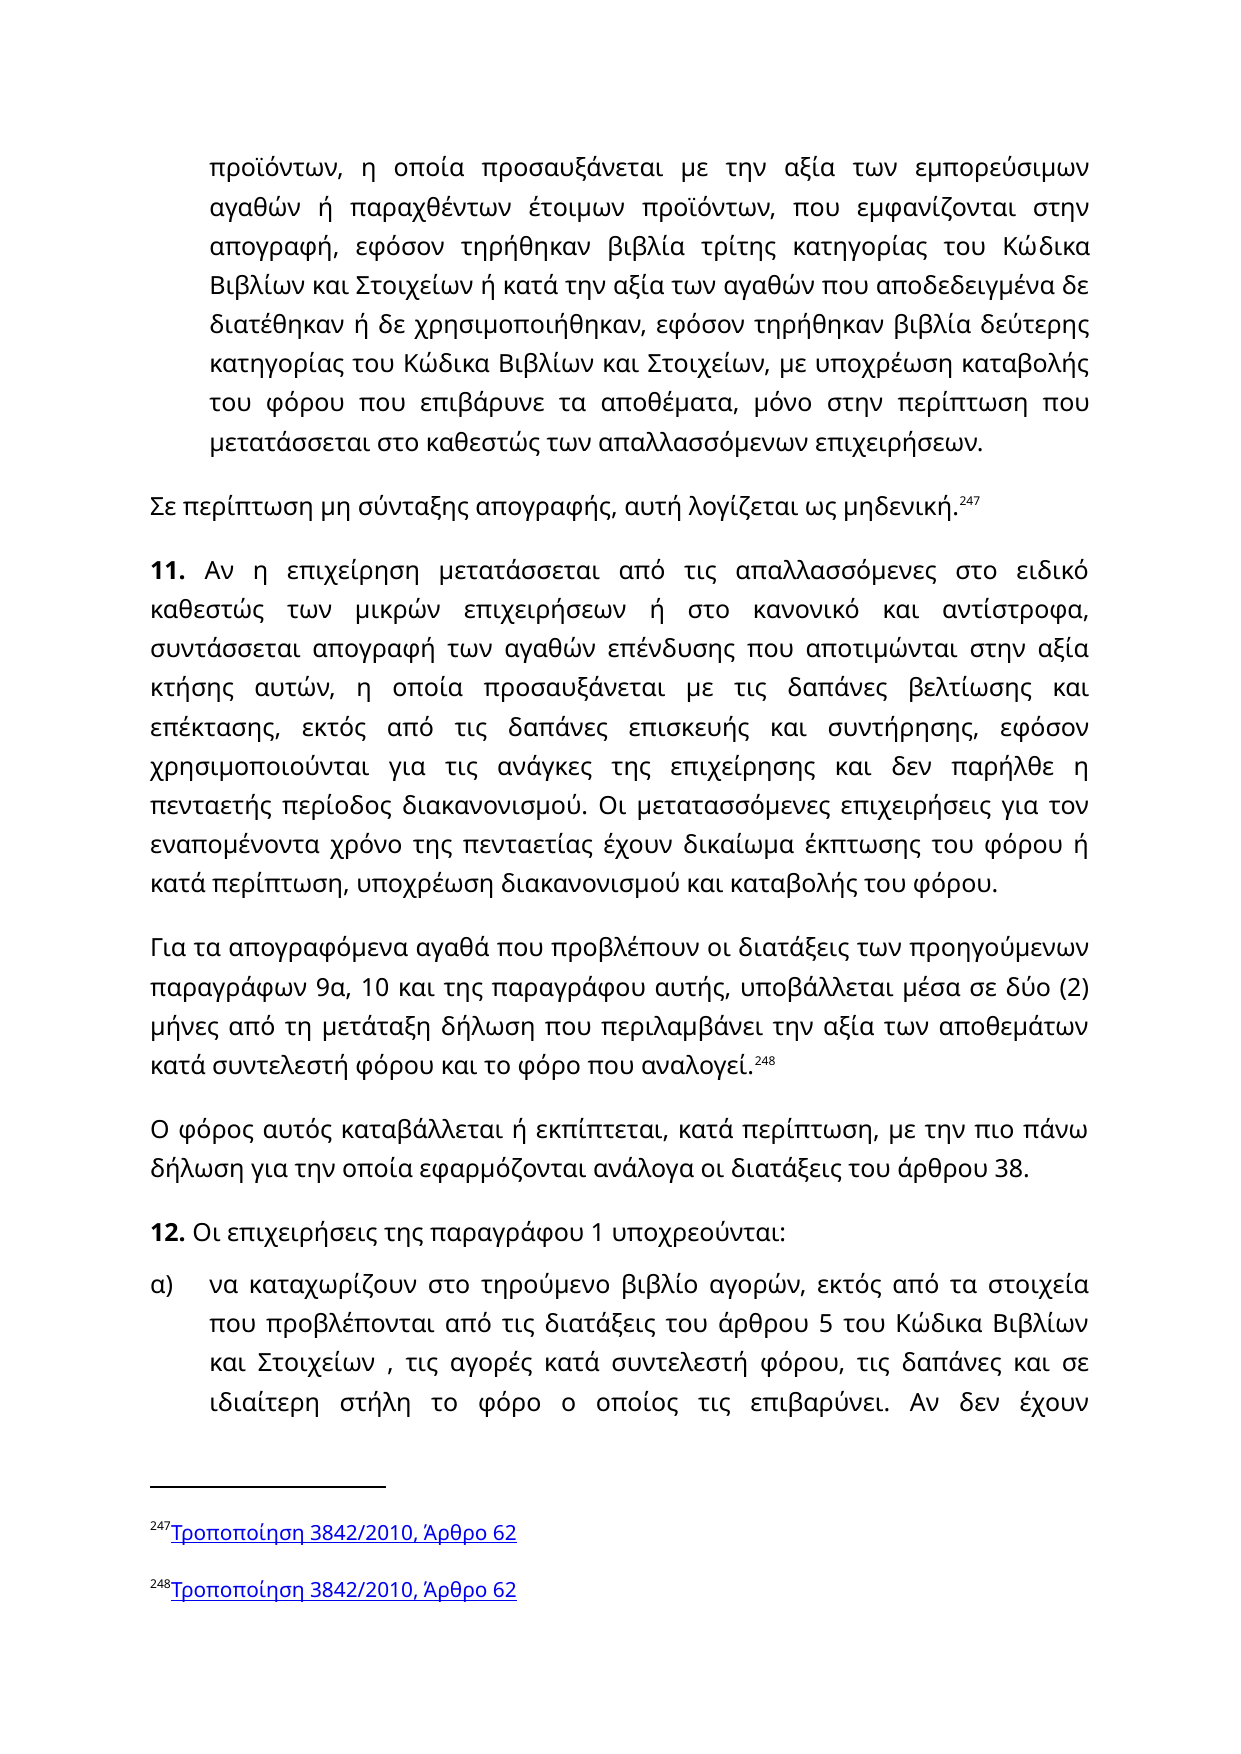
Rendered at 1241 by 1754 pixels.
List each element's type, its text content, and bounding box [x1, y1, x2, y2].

text Σε περίπτωση μη σύνταξης απογραφής, αυτή λογίζεται ως μηδενική. [150, 488, 1090, 522]
text 12. Οι επιχειρήσεις της παραγράφου 1 υποχρεούνται: [150, 1215, 1090, 1249]
text Ο φόρος αυτός καταβάλλεται ή εκπίπτεται, κατά περίπτωση, με την πιο πάνω δήλωση για την οποία εφαρμόζονται ανάλογα οι διατάξεις του άρθρου 38. [150, 1112, 1090, 1185]
list προϊόντων, η οποία προσαυξάνεται με την αξία των εμπορεύσιμων αγαθών ή παραχθέντων έτοιμων προϊόντων, που εμφανίζονται στην απογραφή, εφόσον τηρήθηκαν βιβλία τρίτης κατηγορίας του Κώ­δικα Βιβλίων και Στοιχείων ή κατά την αξία των αγαθών που αποδεδειγμένα δε διατέθηκαν ή δε χρησιμοποιήθηκαν, εφόσον τηρήθηκαν βιβλία δεύτερης κατηγορίας του Κώδικα Βιβλίων και Στοιχείων, με υποχρέωση καταβολής του φόρου που επιβάρυνε τα αποθέματα, μόνο στην περίπτωση που μετατάσσεται στο καθεστώς των απαλλασσόμενων επιχειρήσεων. [150, 150, 1090, 458]
text Τροποποίηση 3842/2010, Άρθρο 62 [150, 1518, 1090, 1546]
text Για τα απογραφόμενα αγαθά που προβλέπουν οι διατάξεις των προηγούμενων παραγράφων 9α, 10 και της παραγράφου αυτής, υποβάλλεται μέσα σε δύο (2) μήνες από τη μετάταξη δήλωση που περιλαμβάνει την αξία των αποθεμάτων κατά συντελεστή φόρου και το φόρο που αναλογεί. [150, 930, 1090, 1082]
text Τροποποίηση 3842/2010, Άρθρο 62 [150, 1576, 1090, 1604]
text 11. Αν η επιχείρηση μετατάσσεται από τις απαλλασσόμενες στο ειδικό καθεστώς των μικρών επιχειρήσεων ή στο κανονικό και αντίστροφα, συντάσσεται απογραφή των αγαθών επένδυσης που αποτιμώνται στην αξία κτήσης αυτών, η οποία προσαυξάνεται με τις δαπάνες βελτίωσης και επέκτασης, εκτός από τις δαπάνες επισκευής και συντήρησης, εφόσον χρησιμοποιούνται για τις ανάγκες της επιχείρησης και δεν παρήλθε η πενταετής περίοδος διακανονισμού. Οι μετατασσόμενες επιχειρήσεις για τον εναπομένοντα χρόνο της πενταετίας έχουν δικαίωμα έκπτωσης του φόρου ή κατά περίπτωση, υποχρέωση διακανονισμού και καταβολής του φόρου. [150, 552, 1090, 900]
list α) να καταχωρίζουν στο τηρούμενο βιβλίο αγορών, εκτός από τα στοιχεία που προβλέπονται από τις διατάξεις του άρθρου 5 του Κώδικα Βιβλίων και Στοιχείων , τις αγορές κατά συντελεστή φόρου, τις δαπάνες και σε ιδιαίτερη στήλη το φόρο ο οποίος τις επιβαρύνει. Αν δεν έχουν [150, 1267, 1090, 1418]
